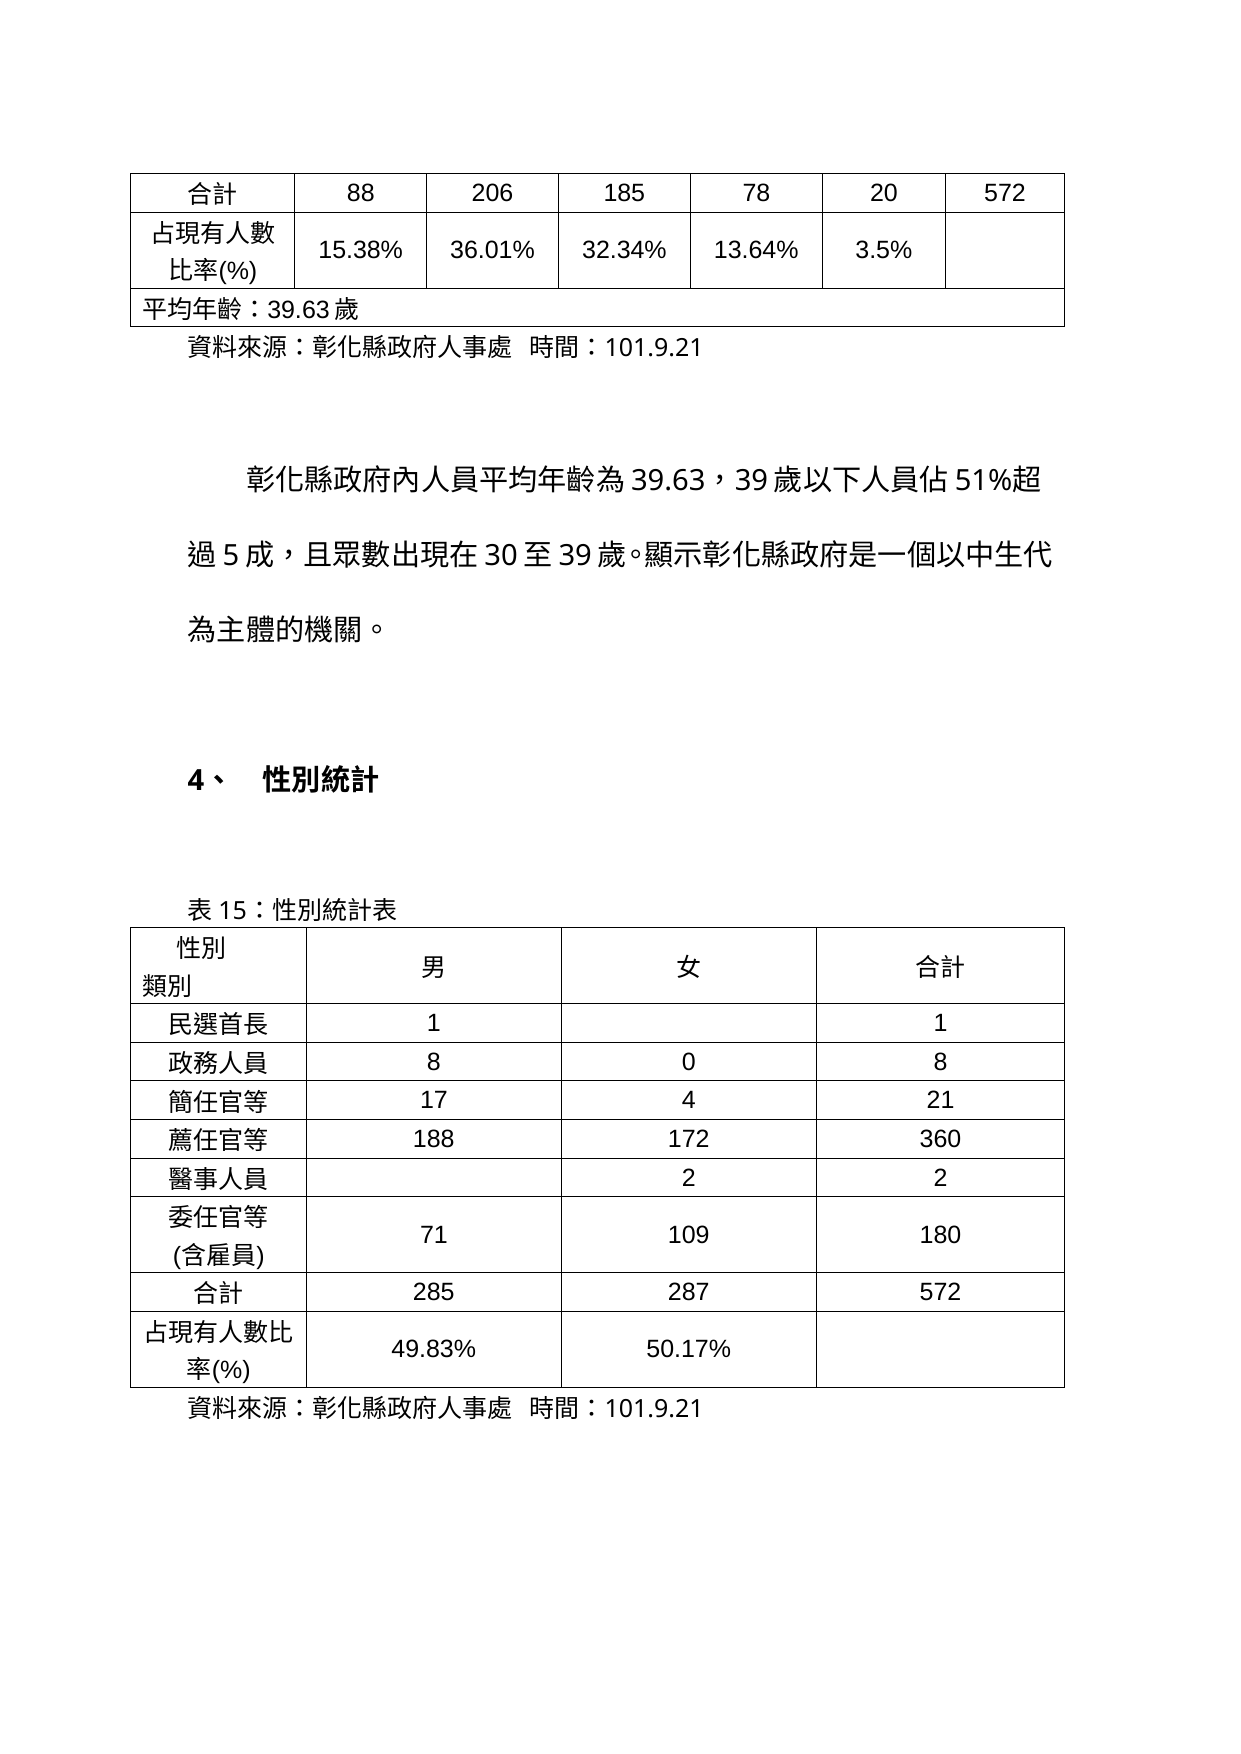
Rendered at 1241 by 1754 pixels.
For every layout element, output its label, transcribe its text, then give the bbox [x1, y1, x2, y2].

table_cell [817, 1312, 1064, 1387]
table_cell 78 [691, 174, 822, 212]
table_cell 32.34% [559, 213, 690, 288]
table_cell [307, 1159, 561, 1196]
table_cell 21 [817, 1081, 1064, 1119]
table_cell 172 [562, 1120, 816, 1157]
table_cell 109 [562, 1197, 816, 1272]
table_cell 8 [817, 1043, 1064, 1080]
table_cell 185 [559, 174, 690, 212]
table_cell 1 [817, 1004, 1064, 1042]
table_header 合計 [817, 928, 1064, 1003]
table_cell 360 [817, 1120, 1064, 1157]
table_cell 36.01% [427, 213, 558, 288]
text 資料來源：彰化縣政府人事處 時間：101.9.21 [187, 1388, 1053, 1425]
table_cell 合計 [131, 174, 294, 212]
table_cell 8 [307, 1043, 561, 1080]
table_cell 206 [427, 174, 558, 212]
subtitle 表 15：性別統計表 [187, 890, 1053, 927]
list 性別統計 [187, 740, 1053, 815]
table_cell 572 [817, 1273, 1064, 1311]
table_cell 委任官等 (含雇員) [131, 1197, 306, 1272]
table_header 性別 類別 [131, 928, 306, 1003]
table_cell 3.5% [823, 213, 945, 288]
table_cell [946, 213, 1064, 288]
table_cell 4 [562, 1081, 816, 1119]
table_cell 287 [562, 1273, 816, 1311]
table_cell 醫事人員 [131, 1159, 306, 1196]
table_cell 薦任官等 [131, 1120, 306, 1157]
table_cell 13.64% [691, 213, 822, 288]
table_header 男 [307, 928, 561, 1003]
table_cell 20 [823, 174, 945, 212]
table_cell 572 [946, 174, 1064, 212]
table_cell 政務人員 [131, 1043, 306, 1080]
table_cell 17 [307, 1081, 561, 1119]
table_cell 占現有人數比率(%) [131, 1312, 306, 1387]
table_cell 簡任官等 [131, 1081, 306, 1119]
table_cell [562, 1004, 816, 1042]
table_cell 合計 [131, 1273, 306, 1311]
table_cell 平均年齡：39.63歲 [131, 289, 1064, 326]
table_cell 占現有人數比率(%) [131, 213, 294, 288]
table_header 女 [562, 928, 816, 1003]
text 彰化縣政府內人員平均年齡為39.63，39歲以下人員佔51%超過5成，且眾數出現在30至39歲。顯示彰化縣政府是一個以中生代為主體的機關。 [187, 440, 1053, 665]
table_cell 1 [307, 1004, 561, 1042]
table_cell 民選首長 [131, 1004, 306, 1042]
table_cell 0 [562, 1043, 816, 1080]
text 資料來源：彰化縣政府人事處 時間：101.9.21 [187, 327, 1053, 365]
table_cell 188 [307, 1120, 561, 1157]
table_cell 180 [817, 1197, 1064, 1272]
table_cell 285 [307, 1273, 561, 1311]
table_cell 15.38% [295, 213, 426, 288]
table_cell 71 [307, 1197, 561, 1272]
table_cell 49.83% [307, 1312, 561, 1387]
table_cell 88 [295, 174, 426, 212]
table_cell 50.17% [562, 1312, 816, 1387]
table_cell 2 [562, 1159, 816, 1196]
table_cell 2 [817, 1159, 1064, 1196]
